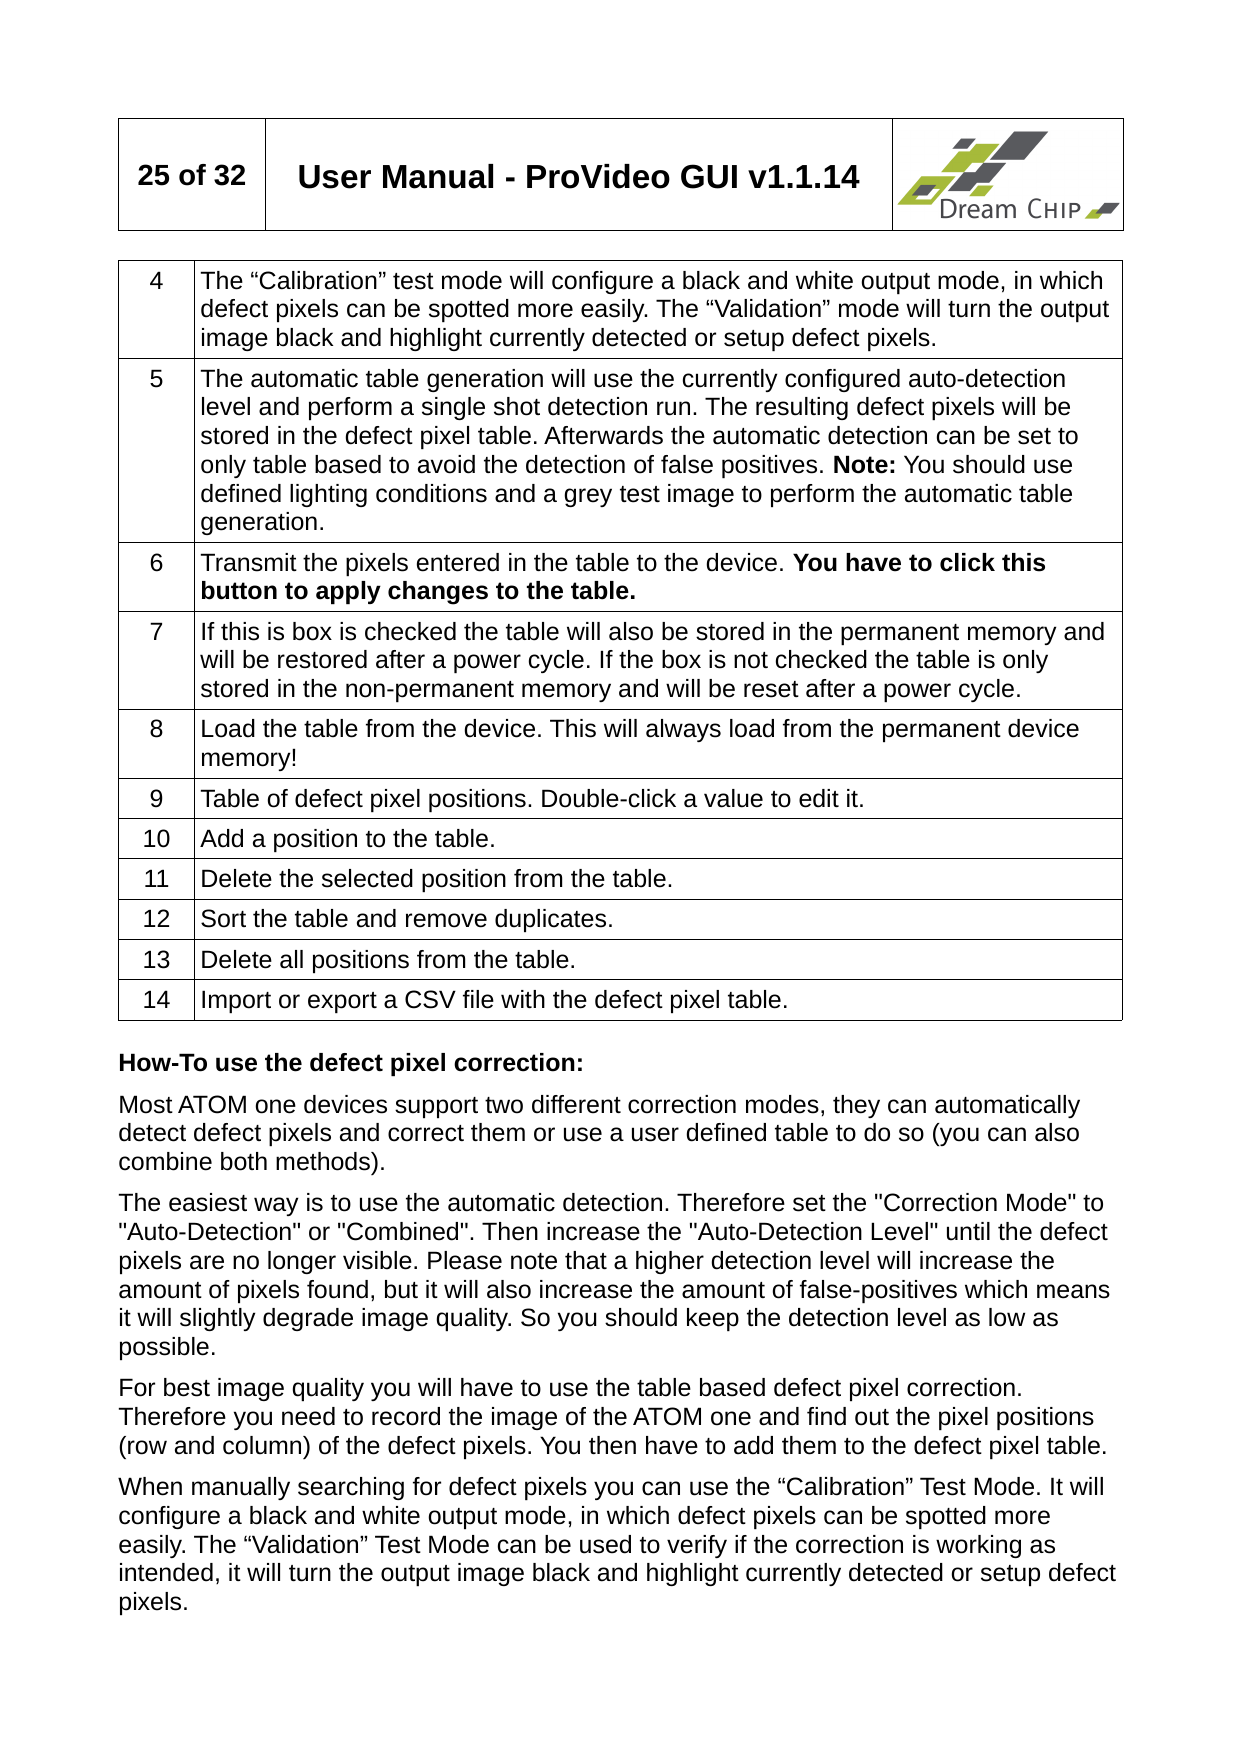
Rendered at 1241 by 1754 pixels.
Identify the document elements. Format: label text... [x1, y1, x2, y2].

table_cell Transmit the pixels entered in the table to the device. You have to click this button to apply changes to the table. [195, 543, 1122, 611]
text The easiest way is to use the automatic detection. Therefore set the "Correction Mode" to "Auto-Detection" or "Combined". Then increase the "Auto-Detection Level" until the defect pixels are no longer visible. Please note that a higher detection level will increase the amount of pixels found, but it will also increase the amount of false-positives which means it will slightly degrade image quality. So you should keep the detection level as low as possible. [118, 1188, 1122, 1361]
table_cell 14 [119, 980, 194, 1019]
table_cell 9 [119, 779, 194, 818]
table_cell The automatic table generation will use the currently configured auto-detection level and perform a single shot detection run. The resulting defect pixels will be stored in the defect pixel table. Afterwards the automatic detection can be set to only table based to avoid the detection of false positives. Note: You should use defined lighting conditions and a grey test image to perform the automatic table generation. [195, 359, 1122, 542]
table_cell Import or export a CSV file with the defect pixel table. [195, 980, 1122, 1019]
table_cell 4 [119, 261, 194, 358]
table_cell Delete all positions from the table. [195, 940, 1122, 979]
table_cell 12 [119, 900, 194, 939]
table_cell 8 [119, 710, 194, 778]
table_cell The “Calibration” test mode will configure a black and white output mode, in which defect pixels can be spotted more easily. The “Validation” mode will turn the output image black and highlight currently detected or setup defect pixels. [195, 261, 1122, 358]
table_cell Sort the table and remove duplicates. [195, 900, 1122, 939]
table_cell Table of defect pixel positions. Double-click a value to edit it. [195, 779, 1122, 818]
table_cell Load the table from the device. This will always load from the permanent device memory! [195, 710, 1122, 778]
text Most ATOM one devices support two different correction modes, they can automatically detect defect pixels and correct them or use a user defined table to do so (you can also combine both methods). [118, 1090, 1122, 1176]
table_cell Add a position to the table. [195, 819, 1122, 858]
table_cell 7 [119, 612, 194, 709]
text When manually searching for defect pixels you can use the “Calibration” Test Mode. It will configure a black and white output mode, in which defect pixels can be spotted more easily. The “Validation” Test Mode can be used to verify if the correction is working as intended, it will turn the output image black and highlight currently detected or setup defect pixels. [118, 1472, 1122, 1616]
text How-To use the defect pixel correction: [118, 1048, 1122, 1077]
picture [897, 130, 1120, 220]
table_cell 11 [119, 859, 194, 899]
table_cell 10 [119, 819, 194, 858]
table_cell 13 [119, 940, 194, 979]
table_cell 6 [119, 543, 194, 611]
text For best image quality you will have to use the table based defect pixel correction. Therefore you need to record the image of the ATOM one and find out the pixel positions (row and column) of the defect pixels. You then have to add them to the defect pixel table. [118, 1373, 1122, 1460]
table_cell 5 [119, 359, 194, 542]
table_cell If this is box is checked the table will also be stored in the permanent memory and will be restored after a power cycle. If the box is not checked the table is only stored in the non-permanent memory and will be reset after a power cycle. [195, 612, 1122, 709]
table_cell Delete the selected position from the table. [195, 859, 1122, 899]
